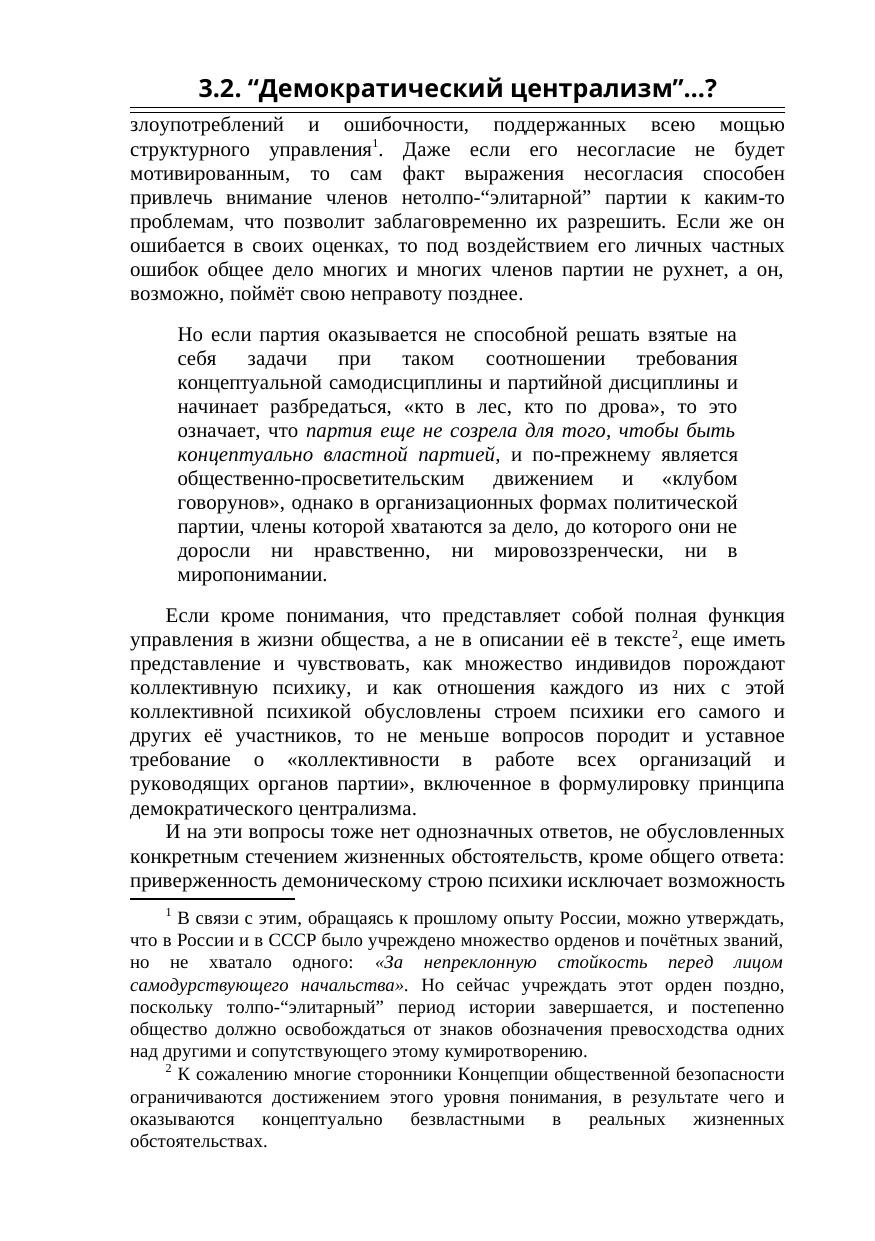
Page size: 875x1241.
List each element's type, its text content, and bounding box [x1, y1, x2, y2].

text К сожалению многие сторонники Концепции общественной безопасности ограничиваются достижением этого уровня понимания, в результате чего и оказываются концептуально безвластными в реальных жизненных обстоятельствах. [130, 1061, 785, 1152]
text Если кроме понимания, что представляет собой полная функция управления в жизни общества, а не в описании её в тексте, еще иметь представление и чувствовать, как множество индивидов порождают коллективную психику, и как отношения каждого из них с этой коллективной психикой обусловлены строем психики его самого и других её участников, то не мень­ше вопросов породит и уставное требование о «кол­лек­тив­ности в работе всех организаций и руководящих органов партии», включенное в формулировку принципа демократического централизма. [130, 603, 785, 819]
text Но если партия оказывается не способной решать взятые на себя задачи при таком соотношении требования концептуальной самодисциплины и партийной дисциплины и начинает разбредаться, «кто в лес, кто по дрова», то это означает, что партия еще не созрела для того, чтобы быть концептуально властной партией, и по-прежнему является общественно-просве­тительским движением и «клубом говорунов», однако в организационных формах политической партии, члены которой хватаются за дело, до которого они не доросли ни нравственно, ни мировоззренчески, ни в миропонимании. [177, 321, 738, 586]
text злоупотреблений и ошибочности, поддержанных всею мощью структурного управления. Даже если его несогласие не будет мотивированным, то сам факт выражения несогласия способен привлечь внимание членов нетолпо-“элитарной” партии к каким-то проблемам, что позволит заблаговременно их разрешить. Если же он ошибается в своих оценках, то под воздействием его личных частных ошибок общее дело многих и многих членов партии не рухнет, а он, возможно, поймёт свою неправоту позднее. [130, 113, 785, 305]
text И на эти вопросы тоже нет однозначных ответов, не обусловленных конкретным стечением жизненных обстоятельств, кроме общего ответа: приверженность демоническому строю психики исключает возможность [130, 819, 785, 892]
text В связи с этим, обращаясь к прошлому опыту России, можно утверждать, что в России и в СССР было учреждено множество орденов и почётных званий, но не хватало одного: «За непреклонную стойкость перед лицом самодурствующего начальства». Но сейчас учреждать этот орден поздно, поскольку толпо-“элитарный” период истории завершается, и постепенно общество должно освобождаться от знаков обозначения превосходства одних над другими и сопутствующего этому кумиротворению. [130, 905, 785, 1061]
